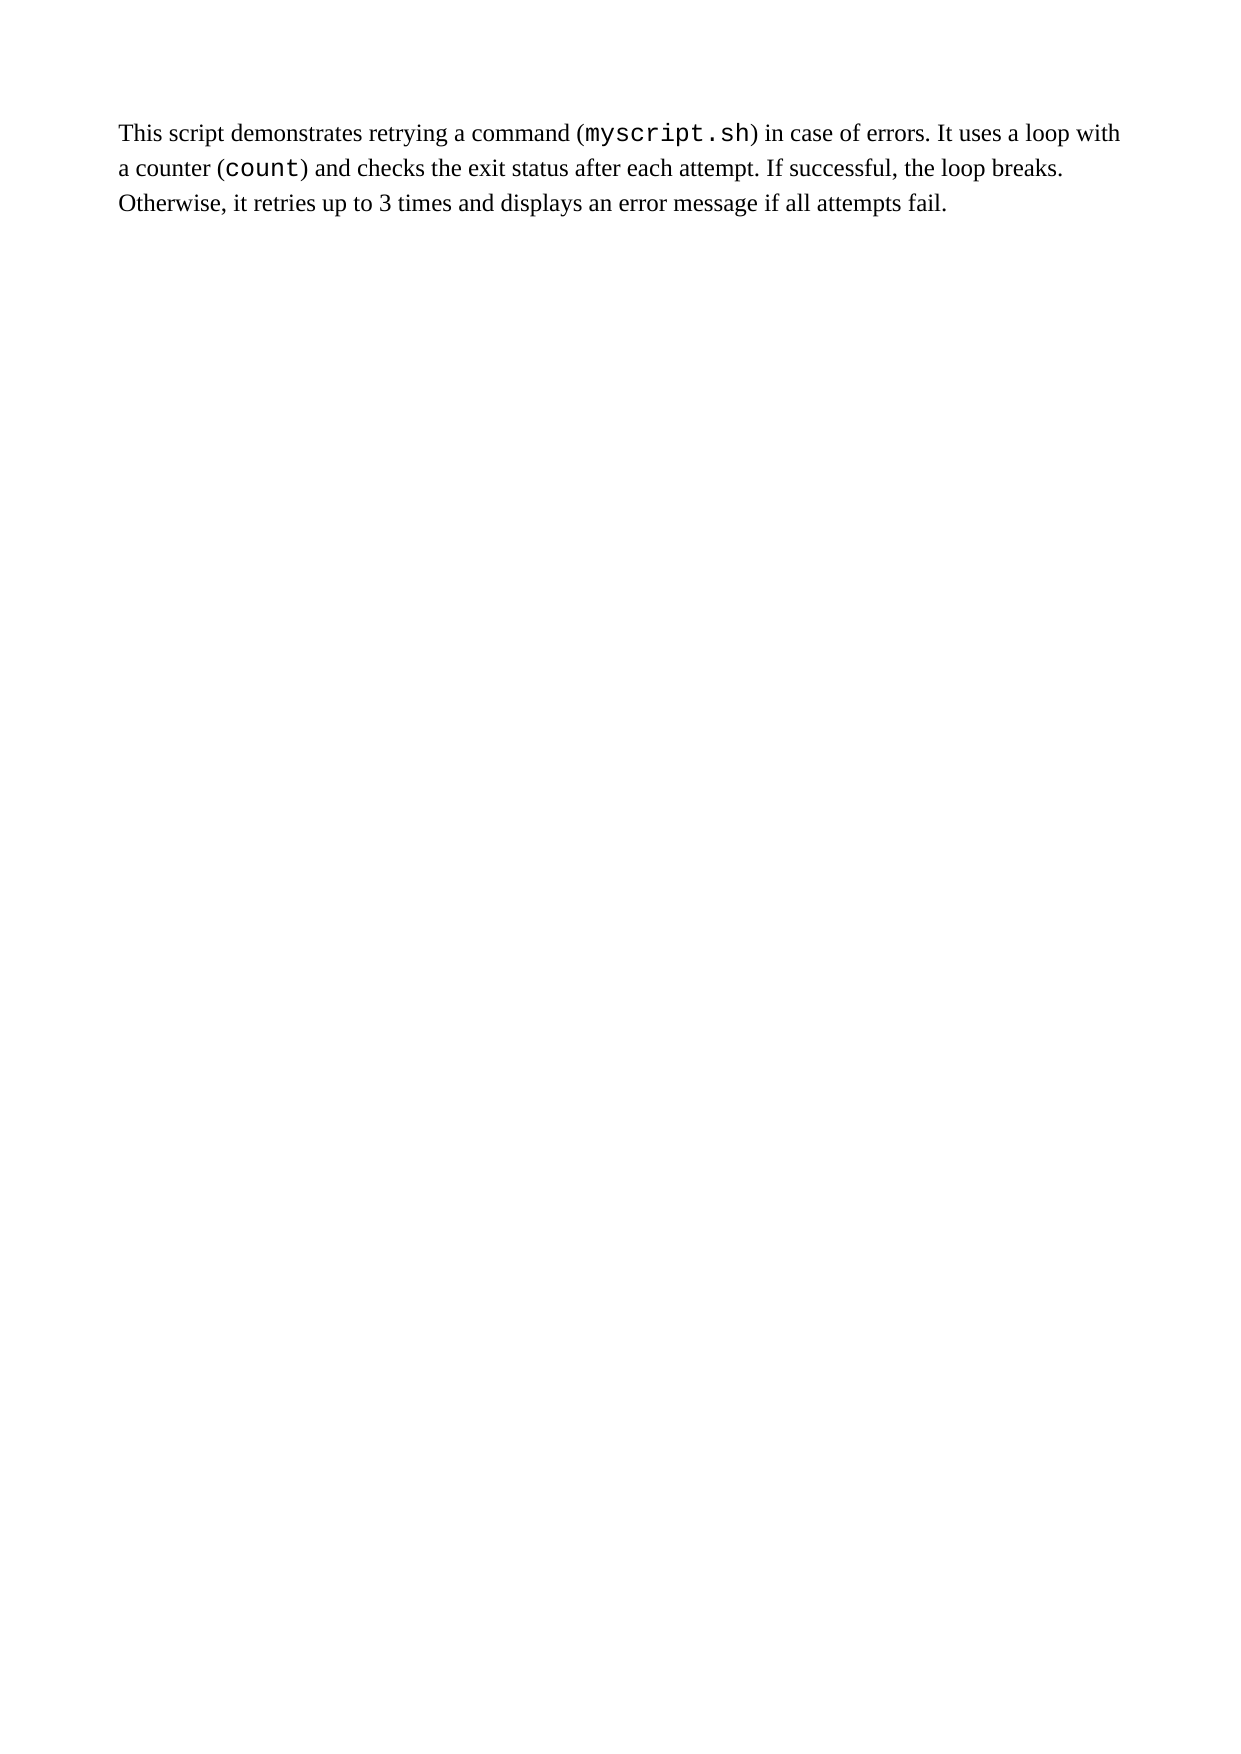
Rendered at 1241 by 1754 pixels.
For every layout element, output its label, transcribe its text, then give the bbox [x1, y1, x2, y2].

text This script demonstrates retrying a command (myscript.sh) in case of errors. It uses a loop with a counter (count) and checks the exit status after each attempt. If successful, the loop breaks. Otherwise, it retries up to 3 times and displays an error message if all attempts fail. [118, 118, 1122, 217]
